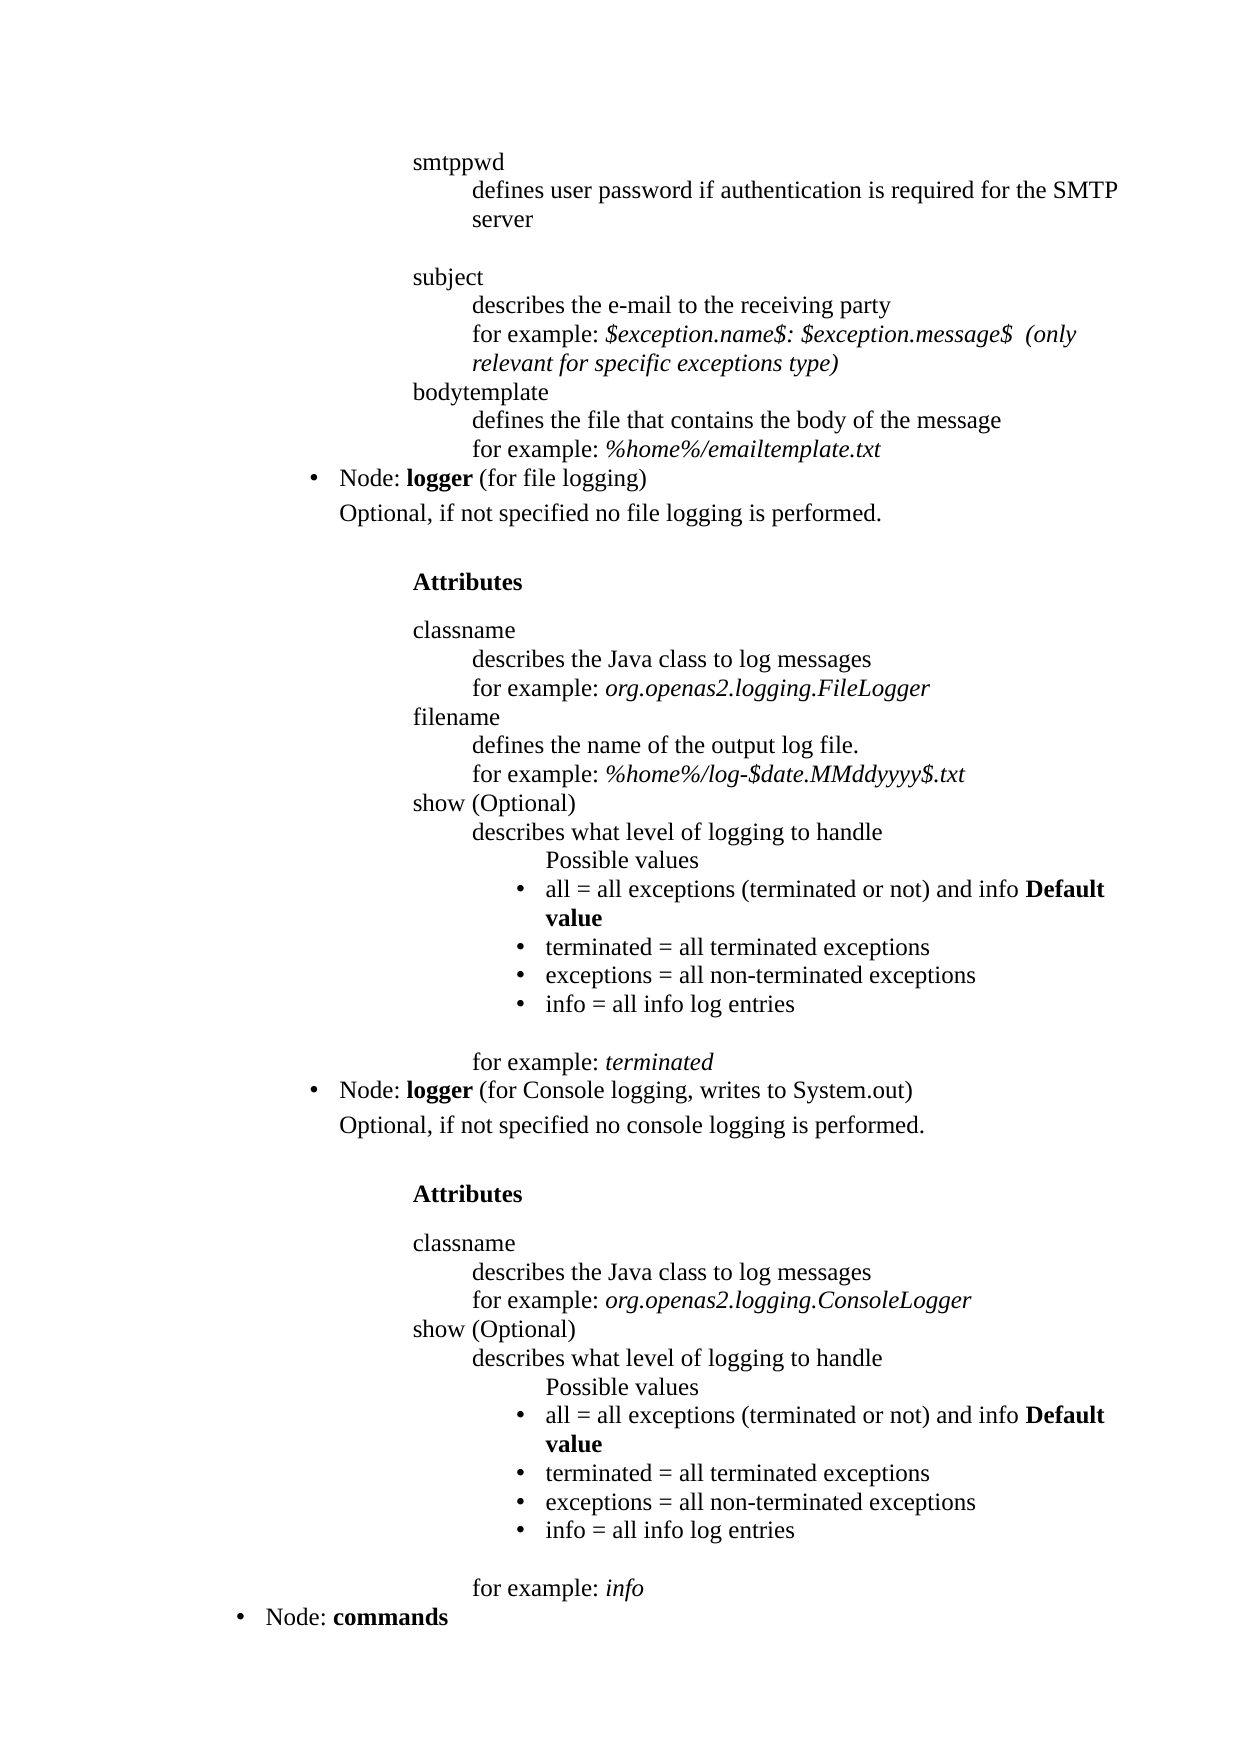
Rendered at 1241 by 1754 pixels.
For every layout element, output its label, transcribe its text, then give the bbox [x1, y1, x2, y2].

list info = all info log entries [516, 1516, 1122, 1544]
list Attributes [383, 532, 1122, 595]
list describes what level of logging to handle [442, 817, 1122, 846]
list for example: terminated [442, 1018, 1122, 1076]
subtitle show (Optional) [383, 1314, 1122, 1343]
list Node: logger (for Console logging, writes to System.out) Optional, if not specified no console logging is performed. [309, 1076, 1122, 1139]
list defines user password if authentication is required for the SMTP server [442, 176, 1122, 262]
list Attributes [383, 1144, 1122, 1208]
list defines the file that contains the body of the message for example: %home%/emailtemplate.txt [442, 406, 1122, 463]
subtitle classname [383, 1228, 1122, 1257]
list describes the Java class to log messages for example: org.openas2.logging.FileLogger [442, 644, 1122, 702]
list exceptions = all non-terminated exceptions [516, 961, 1122, 989]
list defines the name of the output log file. for example: %home%/log-$date.MMddyyyy$.txt [442, 731, 1122, 788]
subtitle filename [383, 702, 1122, 731]
list all = all exceptions (terminated or not) and info Default value [516, 1401, 1122, 1458]
subtitle bodytemplate [383, 377, 1122, 406]
list Possible values [516, 846, 1122, 874]
list terminated = all terminated exceptions [516, 932, 1122, 961]
list describes what level of logging to handle [442, 1343, 1122, 1372]
list Node: logger (for file logging) Optional, if not specified no file logging is performed. [309, 463, 1122, 526]
list exceptions = all non-terminated exceptions [516, 1487, 1122, 1516]
list describes the Java class to log messages for example: org.openas2.logging.ConsoleLogger [442, 1257, 1122, 1314]
list [442, 118, 1122, 147]
list Possible values [516, 1372, 1122, 1401]
list info = all info log entries [516, 989, 1122, 1018]
list terminated = all terminated exceptions [516, 1458, 1122, 1487]
list describes the e-mail to the receiving party for example: $exception.name$: $exception.message$ (only relevant for specific exceptions type) [442, 291, 1122, 377]
subtitle classname [383, 616, 1122, 644]
subtitle smtppwd [383, 147, 1122, 176]
list for example: info [442, 1544, 1122, 1602]
subtitle show (Optional) [383, 788, 1122, 817]
list Node: commands [236, 1602, 1122, 1631]
subtitle subject [383, 262, 1122, 291]
list all = all exceptions (terminated or not) and info Default value [516, 874, 1122, 932]
